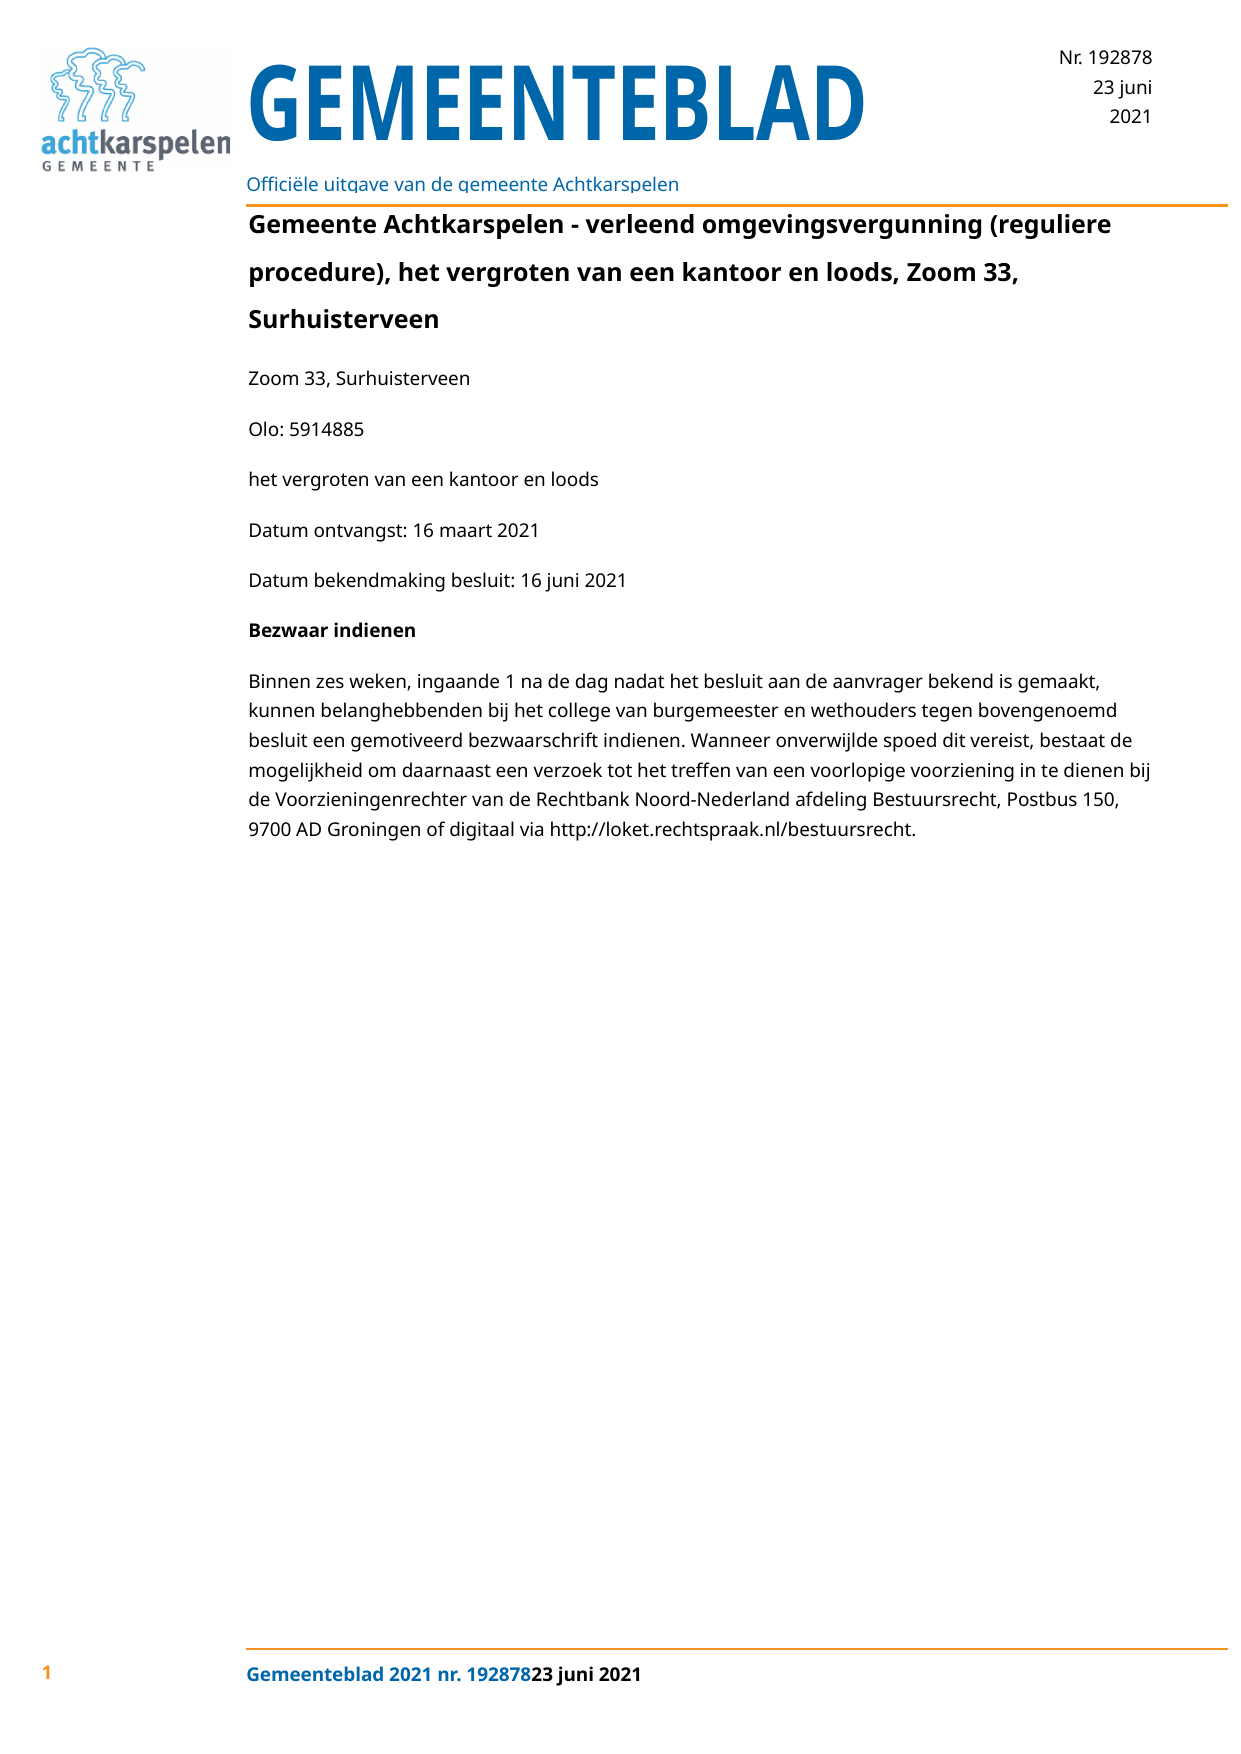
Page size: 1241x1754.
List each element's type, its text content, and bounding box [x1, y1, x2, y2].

text Olo: 5914885 [248, 416, 1152, 442]
text Datum bekendmaking besluit: 16 juni 2021 [248, 567, 1152, 593]
text Zoom 33, Surhuisterveen [248, 366, 1152, 391]
text Bezwaar indienen [248, 618, 1152, 643]
text het vergroten van een kantoor en loods [248, 466, 1152, 492]
text Gemeente Achtkarspelen - verleend omgevingsvergunning (reguliere procedure), het vergroten van een kantoor en loods, Zoom 33, Surhuisterveen [248, 207, 1152, 336]
picture [41, 47, 231, 172]
text Datum ontvangst: 16 maart 2021 [248, 517, 1152, 542]
text Binnen zes weken, ingaande 1 na de dag nadat het besluit aan de aanvrager bekend is gemaakt, kunnen belanghebbenden bij het college van burgemeester en wethouders tegen bovengenoemd besluit een gemotiveerd bezwaarschrift indienen. Wanneer onverwijlde spoed dit vereist, bestaat de mogelijkheid om daarnaast een verzoek tot het treffen van een voorlopige voorziening in te dienen bij de Voorzieningenrechter van de Rechtbank Noord-Nederland afdeling Bestuursrecht, Postbus 150, 9700 AD Groningen of digitaal via http://loket.rechtspraak.nl/bestuursrecht. [248, 668, 1152, 842]
